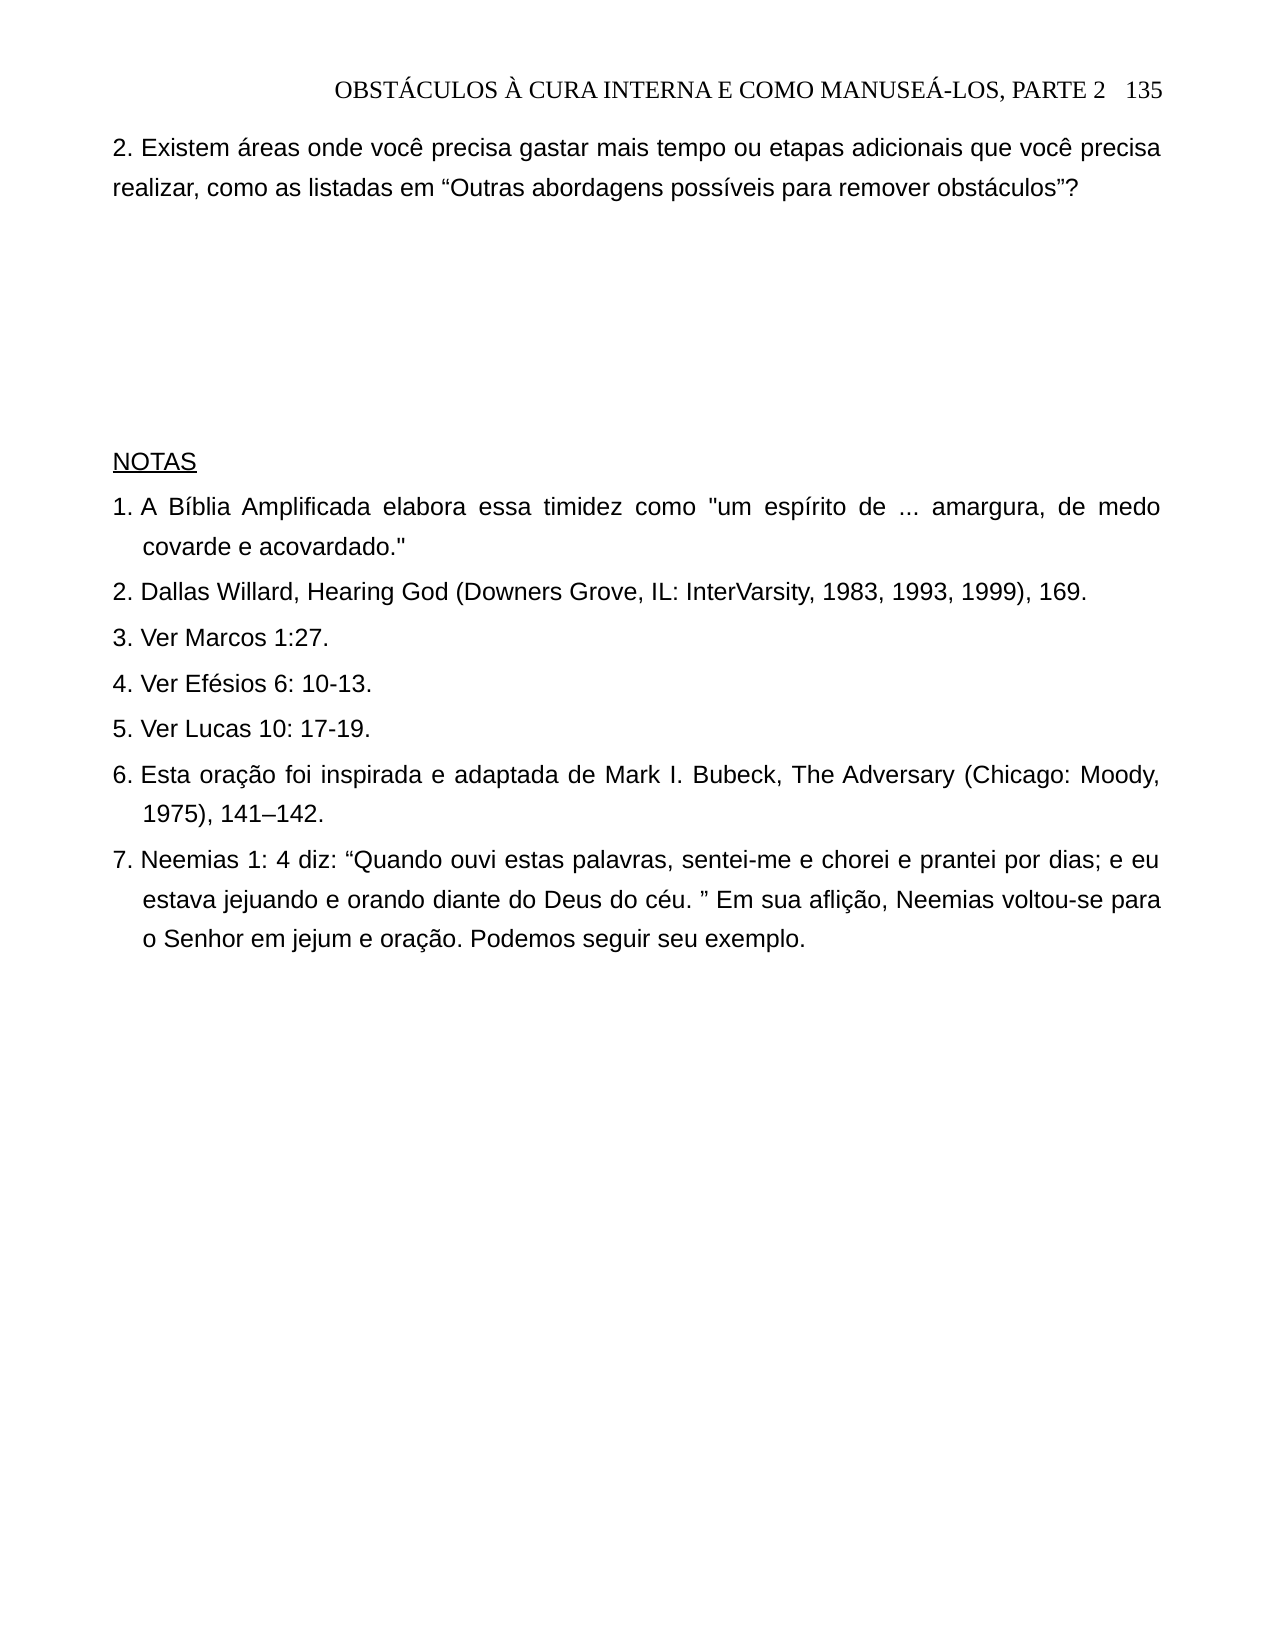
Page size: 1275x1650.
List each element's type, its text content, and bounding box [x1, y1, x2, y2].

list Ver Efésios 6: 10-13. [112, 669, 1162, 697]
list Neemias 1: 4 diz: “Quando ouvi estas palavras, sentei-me e chorei e prantei por dias; e eu estava jejuando e orando diante do Deus do céu. ” Em sua aflição, Neemias voltou-se para o Senhor em jejum e oração. Podemos seguir seu exemplo. [112, 845, 1162, 953]
list Dallas Willard, Hearing God (Downers Grove, IL: InterVarsity, 1983, 1993, 1999), 169. [112, 577, 1162, 606]
list Ver Marcos 1:27. [112, 623, 1162, 652]
list Esta oração foi inspirada e adaptada de Mark I. Bubeck, The Adversary (Chicago: Moody, 1975), 141–142. [112, 760, 1162, 828]
list A Bíblia Amplificada elabora essa timidez como "um espírito de ... amargura, de medo covarde e acovardado." [112, 492, 1162, 561]
list Ver Lucas 10: 17-19. [112, 714, 1162, 743]
text 2. Existem áreas onde você precisa gastar mais tempo ou etapas adicionais que você precisa realizar, como as listadas em “Outras abordagens possíveis para remover obstáculos”? [112, 133, 1162, 202]
text NOTAS [112, 447, 1162, 475]
